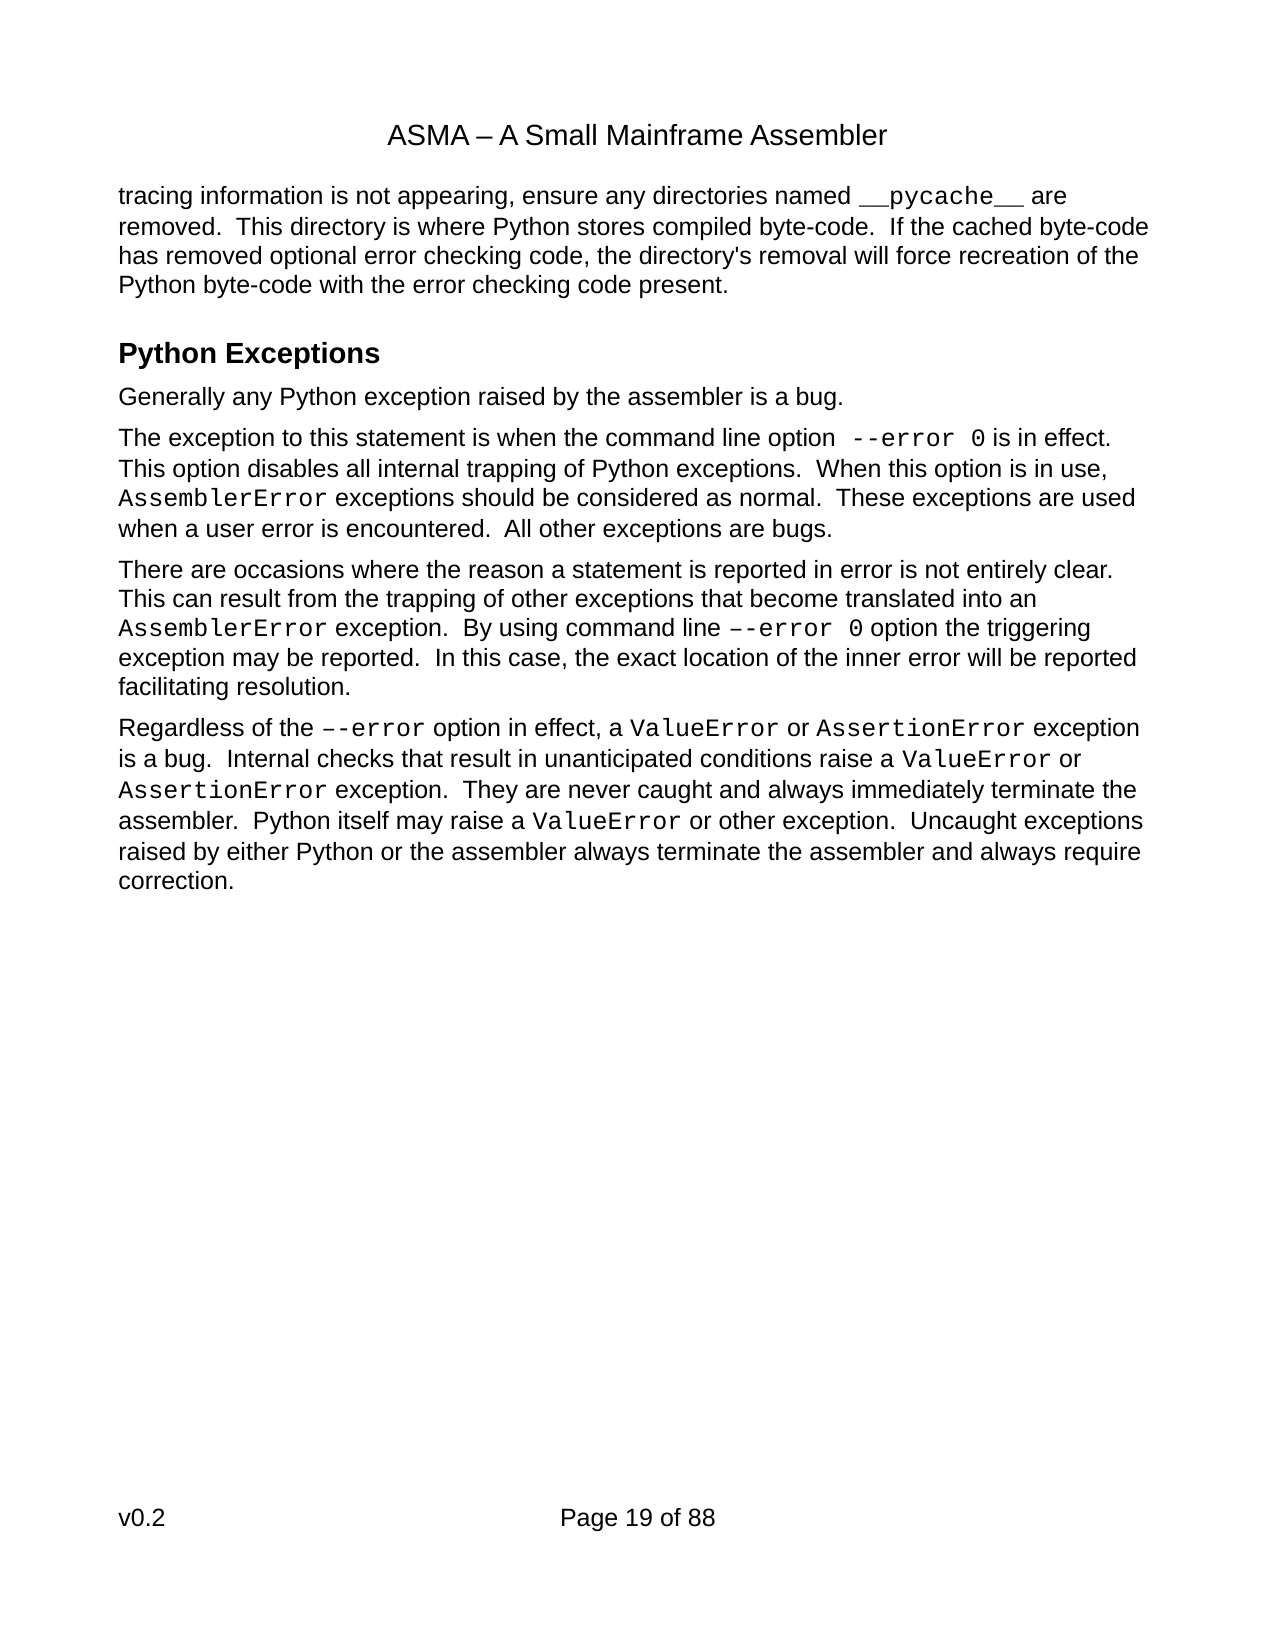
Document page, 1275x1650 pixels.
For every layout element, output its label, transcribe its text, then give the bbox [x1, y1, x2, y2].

text Regardless of the –-error option in effect, a ValueError or AssertionError exception is a bug. Internal checks that result in unanticipated conditions raise a ValueError or AssertionError exception. They are never caught and always immediately terminate the assembler. Python itself may raise a ValueError or other exception. Uncaught exceptions raised by either Python or the assembler always terminate the assembler and always require correction. [118, 713, 1157, 895]
text There are occasions where the reason a statement is reported in error is not entirely clear. This can result from the trapping of other exceptions that become translated into an AssemblerError exception. By using command line –-error 0 option the triggering exception may be reported. In this case, the exact location of the inner error will be reported facilitating resolution. [118, 555, 1157, 701]
text The exception to this statement is when the command line option --error 0 is in effect. This option disables all internal trapping of Python exceptions. When this option is in use, AssemblerError exceptions should be considered as normal. These exceptions are used when a user error is encountered. All other exceptions are bugs. [118, 423, 1157, 542]
text tracing information is not appearing, ensure any directories named __pycache__ are removed. This directory is where Python stores compiled byte-code. If the cached byte-code has removed optional error checking code, the directory's removal will force recreation of the Python byte-code with the error checking code present. [118, 181, 1157, 298]
text Generally any Python exception raised by the assembler is a bug. [118, 382, 1157, 411]
subtitle Python Exceptions [118, 336, 1157, 369]
